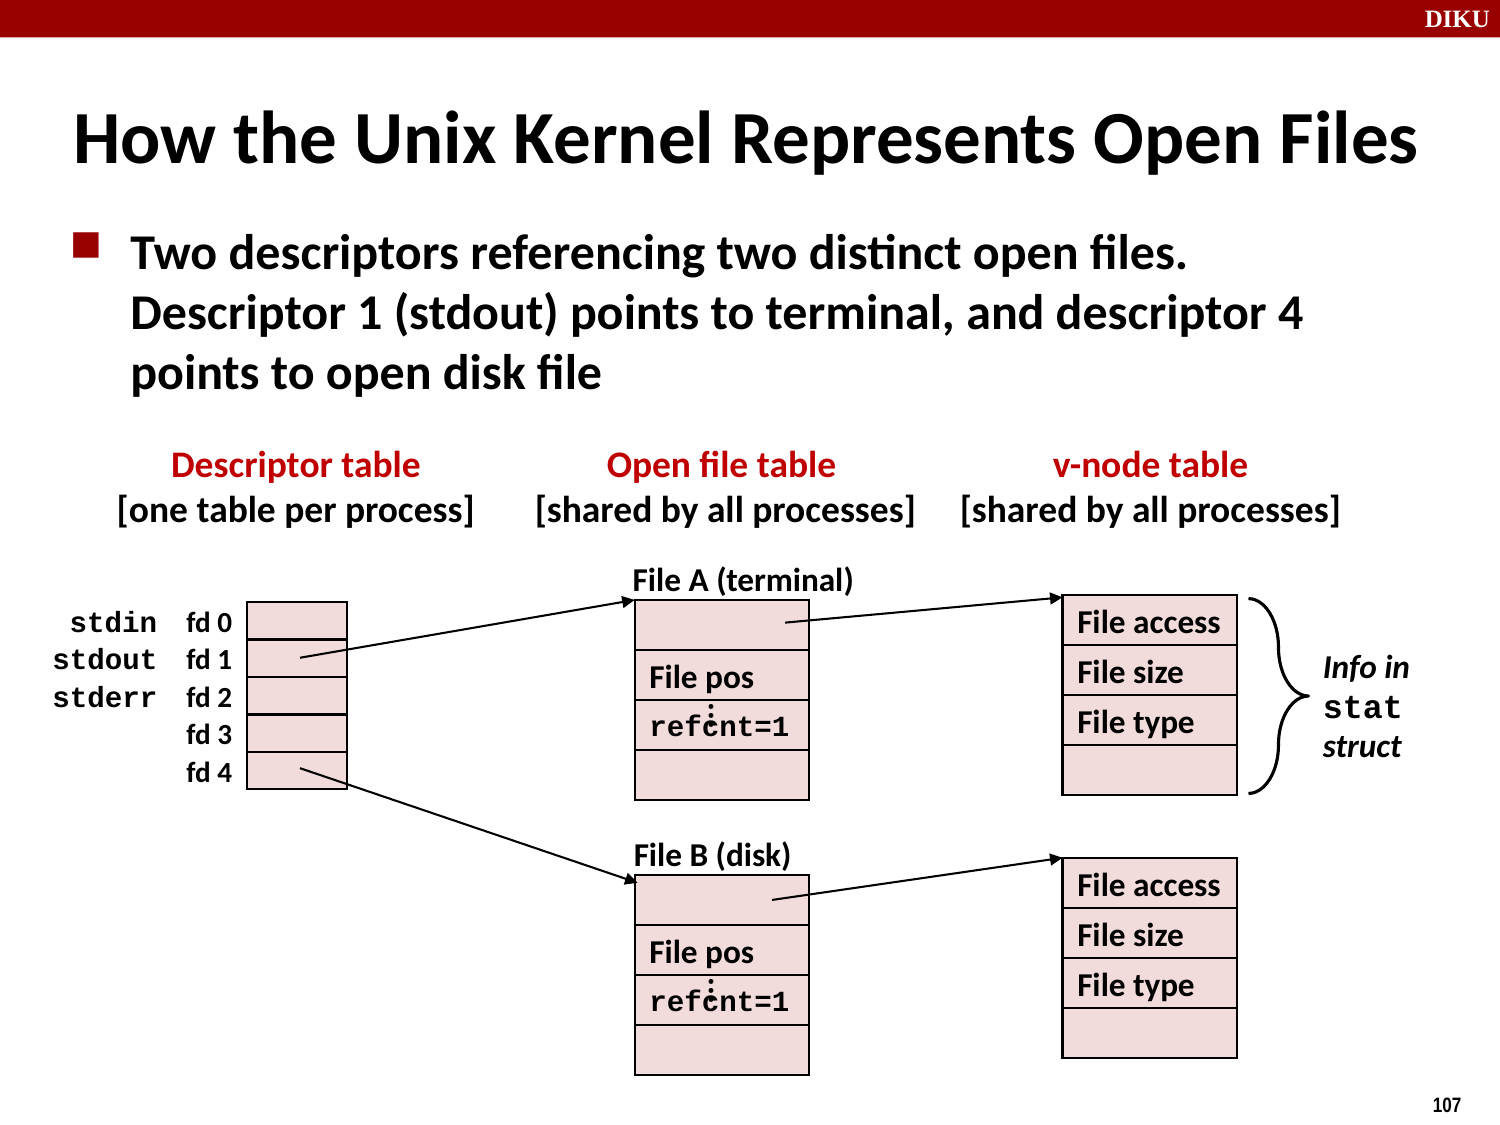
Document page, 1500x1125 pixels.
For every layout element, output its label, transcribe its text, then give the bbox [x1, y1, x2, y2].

text_box File pos [634, 925, 810, 975]
text_box fd 3 [147, 714, 247, 752]
text_box File B (disk) [618, 825, 807, 880]
text_box stdout [37, 632, 173, 683]
text_box Two descriptors referencing two distinct open files. Descriptor 1 (stdout) points to terminal, and descriptor 4 points to open disk file [59, 212, 1423, 425]
text_box How the Unix Kernel Represents Open Files [58, 71, 1488, 197]
text_box ... [1062, 1008, 1238, 1058]
text_box File access [1062, 857, 1238, 907]
text_box File size [1062, 907, 1238, 957]
text_box refcnt=1 [634, 975, 810, 1025]
text_box File access [1062, 595, 1238, 645]
text_box Descriptor table [one table per process] [101, 432, 491, 538]
text_box ... [1062, 746, 1238, 796]
text_box Open file table [shared by all processes] [520, 432, 932, 538]
text_box fd 0 [173, 602, 247, 639]
text_box [634, 605, 810, 650]
text_box fd 2 [173, 677, 247, 714]
text_box stderr [37, 683, 173, 721]
text_box Info in stat struct [1308, 637, 1459, 772]
text_box File A (terminal) [617, 550, 870, 605]
text_box [634, 875, 810, 925]
text_box fd 4 [147, 752, 247, 790]
text_box File size [1062, 645, 1238, 695]
text_box File pos [634, 650, 810, 699]
text_box [247, 602, 347, 790]
text_box ... [634, 1025, 810, 1075]
text_box v-node table [shared by all processes] [945, 432, 1357, 538]
text_box refcnt=1 [634, 699, 810, 750]
text_box fd 1 [173, 639, 247, 677]
text_box ... [634, 750, 810, 800]
text_box stdin [54, 595, 173, 646]
text_box File type [1062, 695, 1238, 746]
text_box File type [1062, 957, 1238, 1008]
